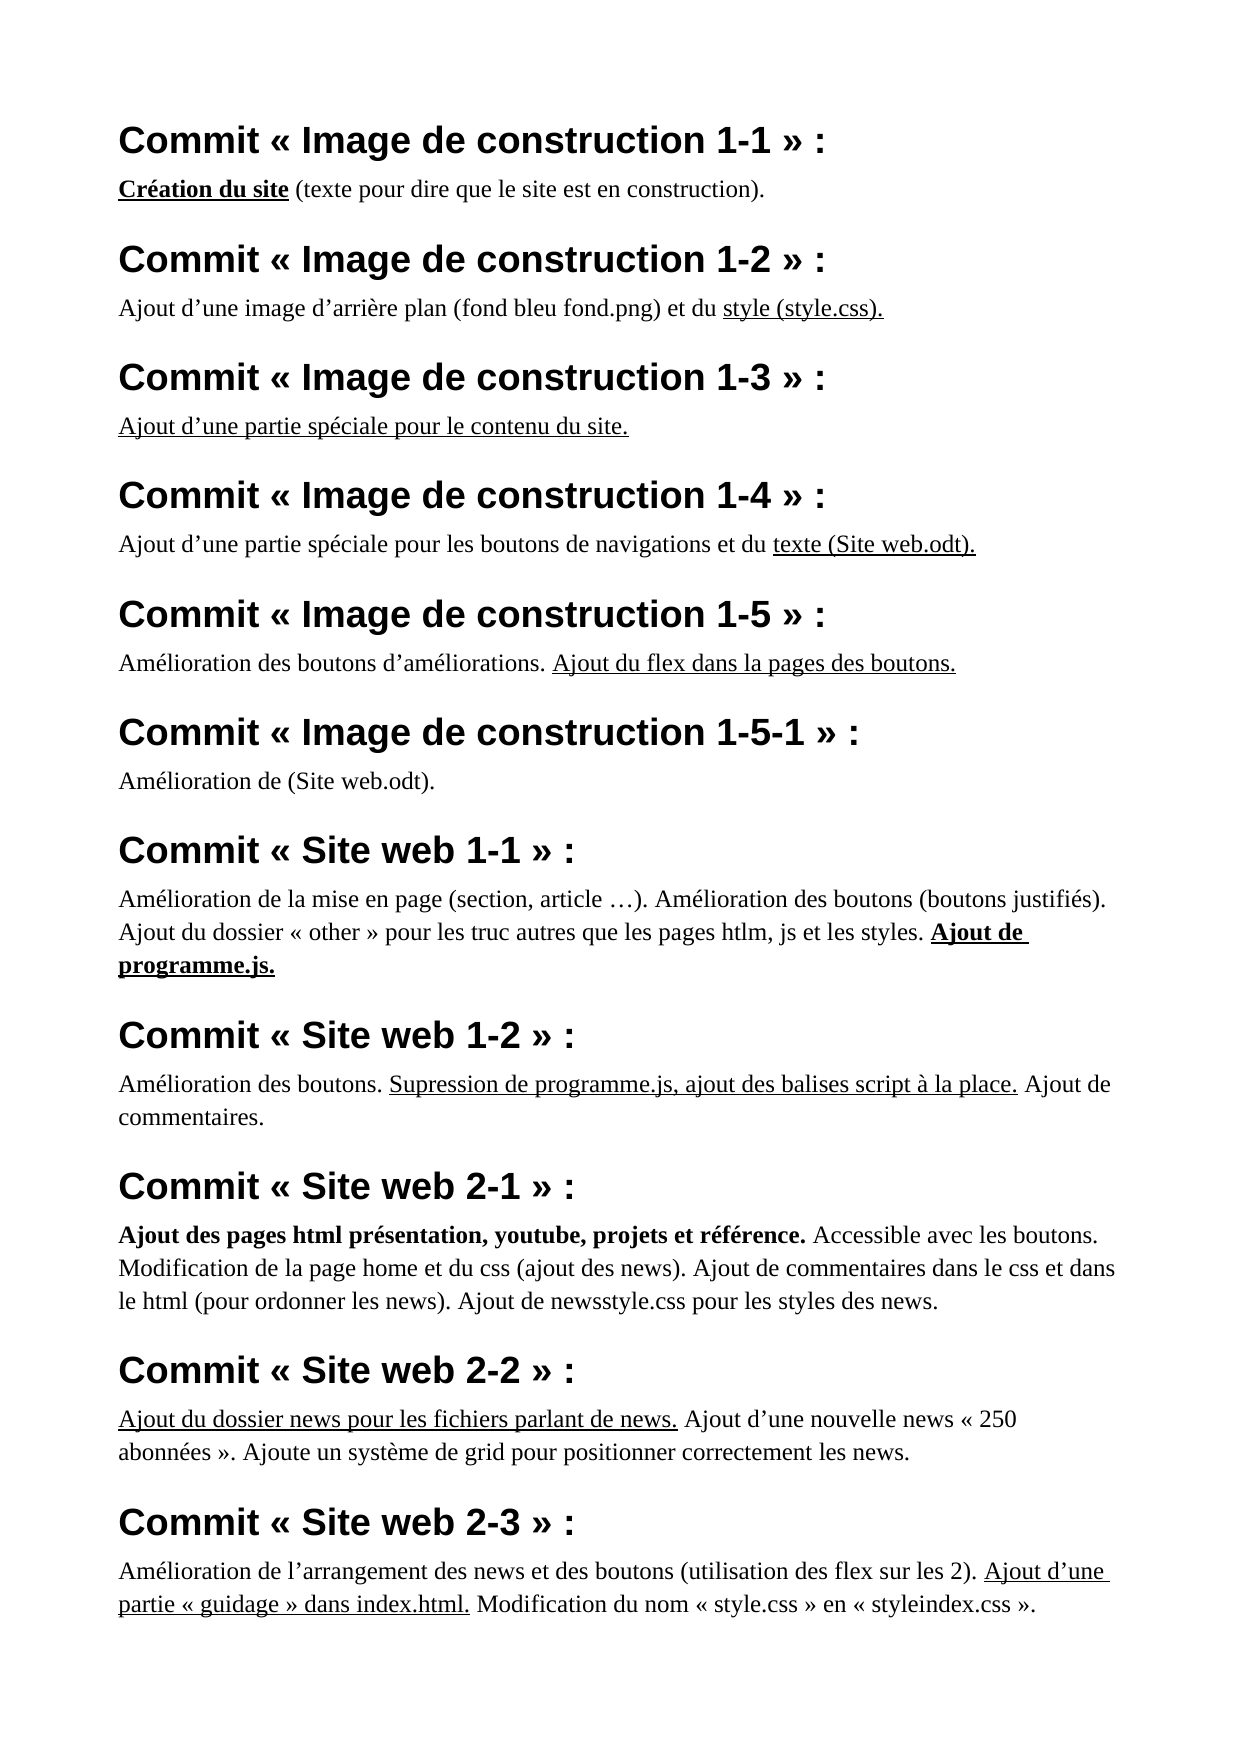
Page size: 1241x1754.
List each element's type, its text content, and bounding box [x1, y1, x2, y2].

subtitle Commit « Image de construction 1-5 » : [118, 591, 1122, 635]
subtitle Commit « Image de construction 1-4 » : [118, 473, 1122, 517]
subtitle Commit « Site web 2-2 » : [118, 1348, 1122, 1392]
subtitle Commit « Image de construction 1-1 » : [118, 118, 1122, 162]
text Ajout d’une partie spéciale pour le contenu du site. [118, 411, 1122, 440]
subtitle Commit « Image de construction 1-2 » : [118, 236, 1122, 280]
text Ajout du dossier news pour les fichiers parlant de news. Ajout d’une nouvelle news « 250 abonnées ». Ajoute un système de grid pour positionner correctement les news. [118, 1404, 1122, 1466]
text Amélioration des boutons d’améliorations. Ajout du flex dans la pages des boutons. [118, 648, 1122, 676]
text Ajout d’une image d’arrière plan (fond bleu fond.png) et du style (style.css). [118, 293, 1122, 321]
subtitle Commit « Site web 2-1 » : [118, 1164, 1122, 1207]
text Amélioration des boutons. Supression de programme.js, ajout des balises script à la place. Ajout de commentaires. [118, 1069, 1122, 1130]
text Amélioration de (Site web.odt). [118, 766, 1122, 795]
subtitle Commit « Image de construction 1-3 » : [118, 355, 1122, 398]
subtitle Commit « Image de construction 1-5-1 » : [118, 710, 1122, 753]
text Création du site (texte pour dire que le site est en construction). [118, 174, 1122, 203]
text Ajout des pages html présentation, youtube, projets et référence. Accessible avec les boutons. Modification de la page home et du css (ajout des news). Ajout de commentaires dans le css et dans le html (pour ordonner les news). Ajout de newsstyle.css pour les styles des news. [118, 1220, 1122, 1315]
text Amélioration de la mise en page (section, article …). Amélioration des boutons (boutons justifiés). Ajout du dossier « other » pour les truc autres que les pages htlm, js et les styles. Ajout de programme.js. [118, 884, 1122, 979]
text Amélioration de l’arrangement des news et des boutons (utilisation des flex sur les 2). Ajout d’une partie « guidage » dans index.html. Modification du nom « style.css » en « styleindex.css ». [118, 1556, 1122, 1617]
subtitle Commit « Site web 1-1 » : [118, 828, 1122, 872]
subtitle Commit « Site web 1-2 » : [118, 1012, 1122, 1056]
subtitle Commit « Site web 2-3 » : [118, 1499, 1122, 1543]
text Ajout d’une partie spéciale pour les boutons de navigations et du texte (Site web.odt). [118, 529, 1122, 558]
